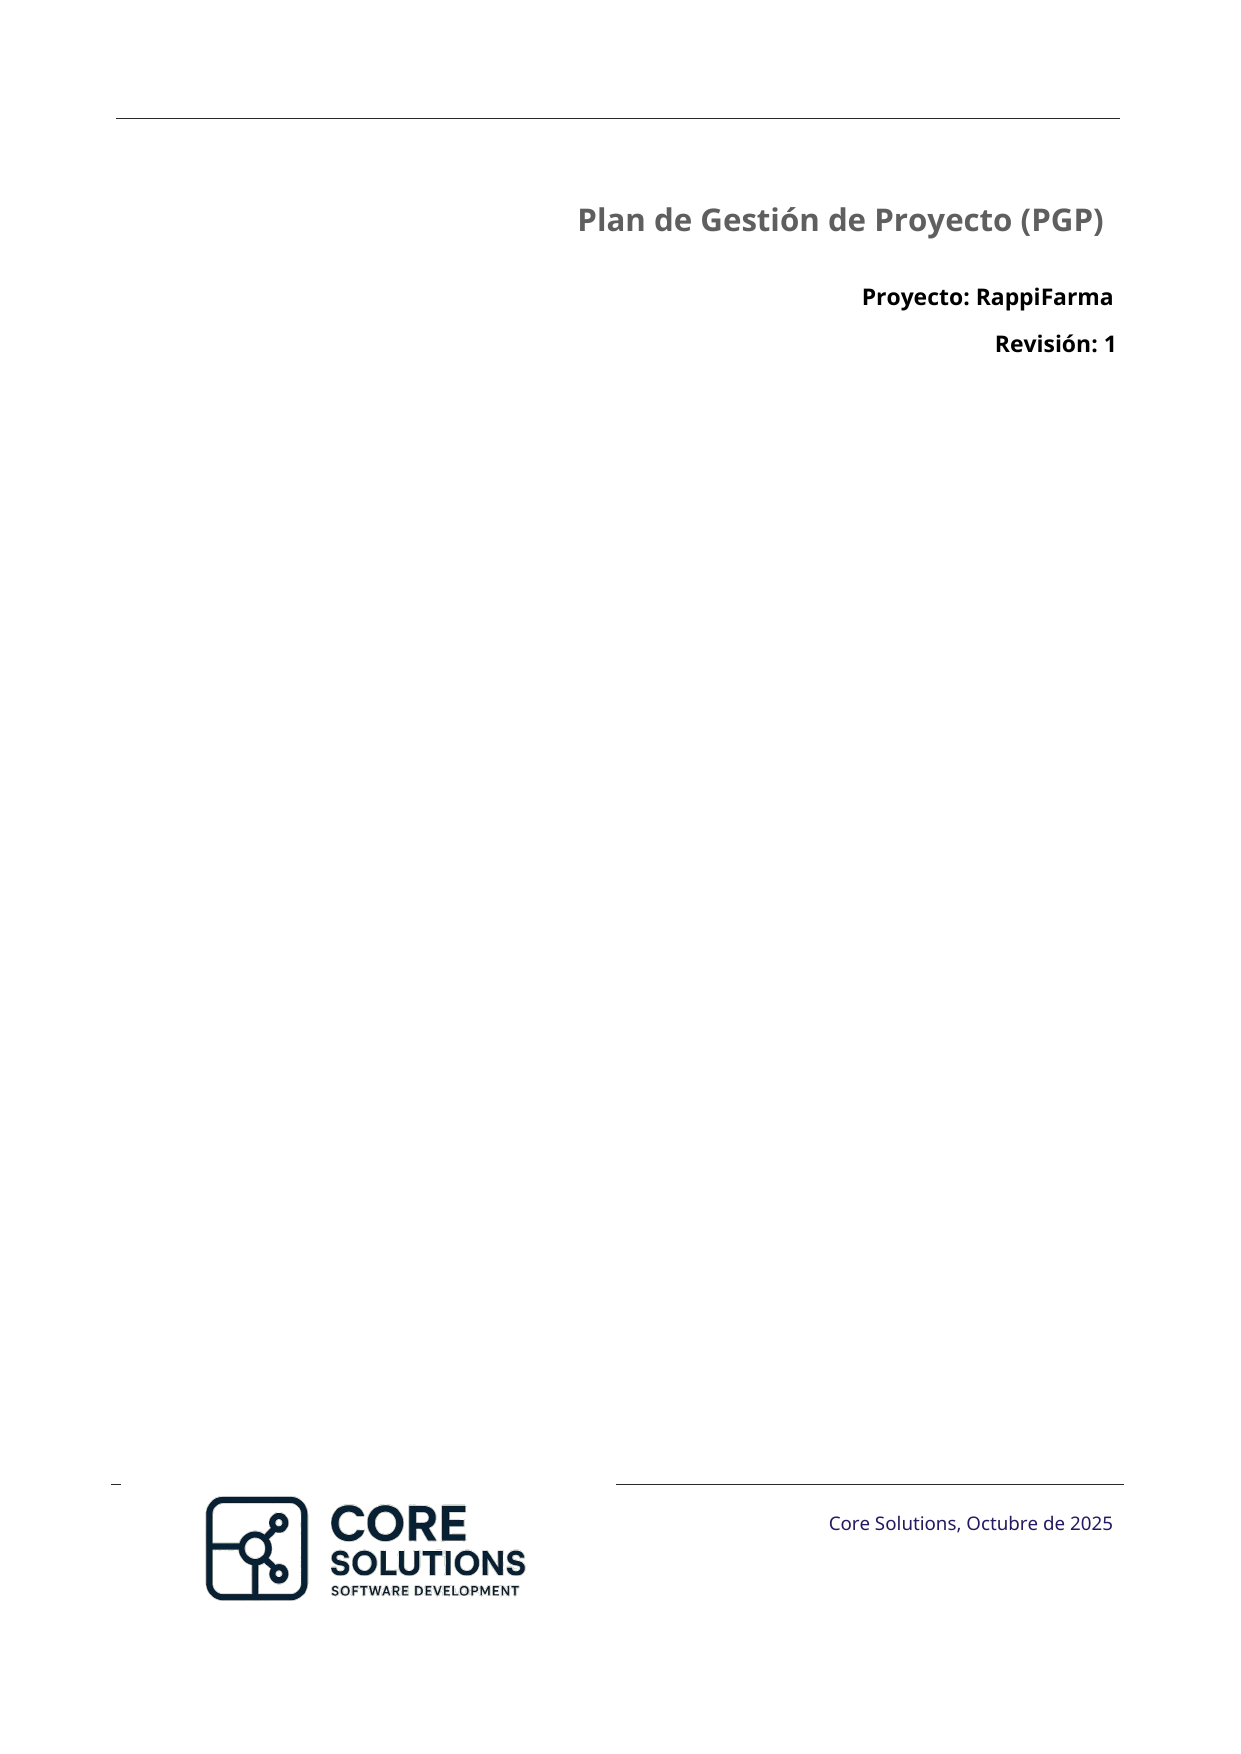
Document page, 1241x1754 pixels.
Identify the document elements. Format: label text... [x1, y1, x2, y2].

text Plan de Gestión de Proyecto (PGP) [561, 198, 1122, 241]
text Revisión: 1 [384, 327, 1122, 359]
table_header [116, 119, 1119, 170]
table_header [616, 1485, 700, 1615]
picture [120, 1483, 616, 1618]
table_header [111, 1485, 120, 1615]
text Proyecto: RappiFarma [384, 281, 1122, 312]
table_header Core Solutions, Octubre de 2025 [700, 1485, 1124, 1615]
